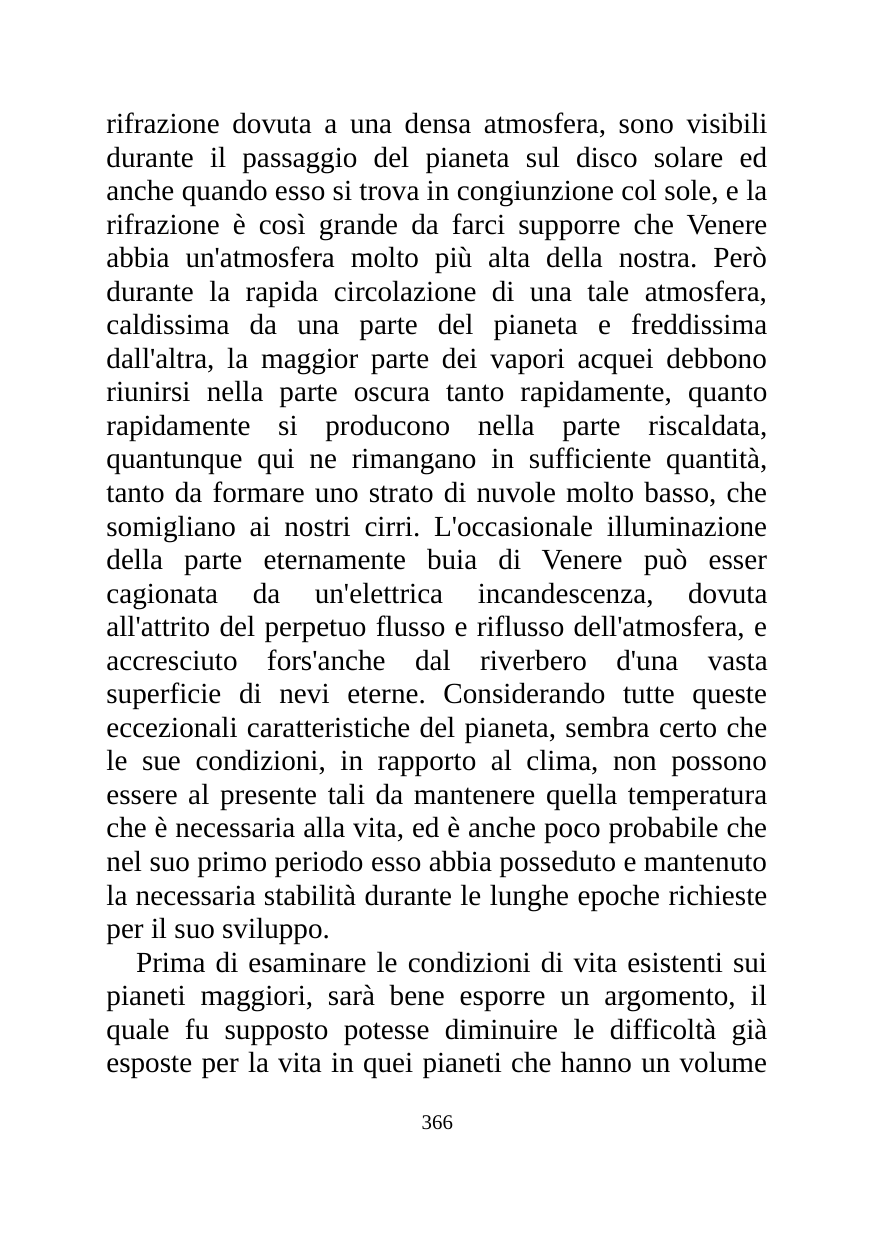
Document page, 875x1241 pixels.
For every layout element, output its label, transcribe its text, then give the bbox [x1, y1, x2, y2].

text Prima di esaminare le condizioni di vita esistenti sui pianeti maggiori, sarà bene esporre un argomento, il quale fu supposto potesse diminuire le difficoltà già esposte per la vita in quei pianeti che hanno un volume [106, 945, 768, 1079]
text rifrazione dovuta a una densa atmosfera, sono visibili durante il passaggio del pianeta sul disco solare ed anche quando esso si trova in congiunzione col sole, e la rifrazione è così grande da farci supporre che Venere abbia un'atmosfera molto più alta della nostra. Però durante la rapida circolazione di una tale atmosfera, caldissima da una parte del pianeta e freddissima dall'altra, la maggior parte dei vapori acquei debbono riunirsi nella parte oscura tanto rapidamente, quanto rapidamente si producono nella parte riscaldata, quantunque qui ne rimangano in sufficiente quantità, tanto da formare uno strato di nuvole molto basso, che somigliano ai nostri cirri. L'occasionale illuminazione della parte eternamente buia di Venere può esser cagionata da un'elettrica incandescenza, dovuta all'attrito del perpetuo flusso e riflusso dell'atmosfera, e accresciuto fors'anche dal riverbero d'una vasta superficie di nevi eterne. Considerando tutte queste eccezionali caratteristiche del pianeta, sembra certo che le sue condizioni, in rapporto al clima, non possono essere al presente tali da mantenere quella temperatura che è necessaria alla vita, ed è anche poco probabile che nel suo primo periodo esso abbia posseduto e mantenuto la necessaria stabilità durante le lunghe epoche richieste per il suo sviluppo. [106, 106, 768, 945]
